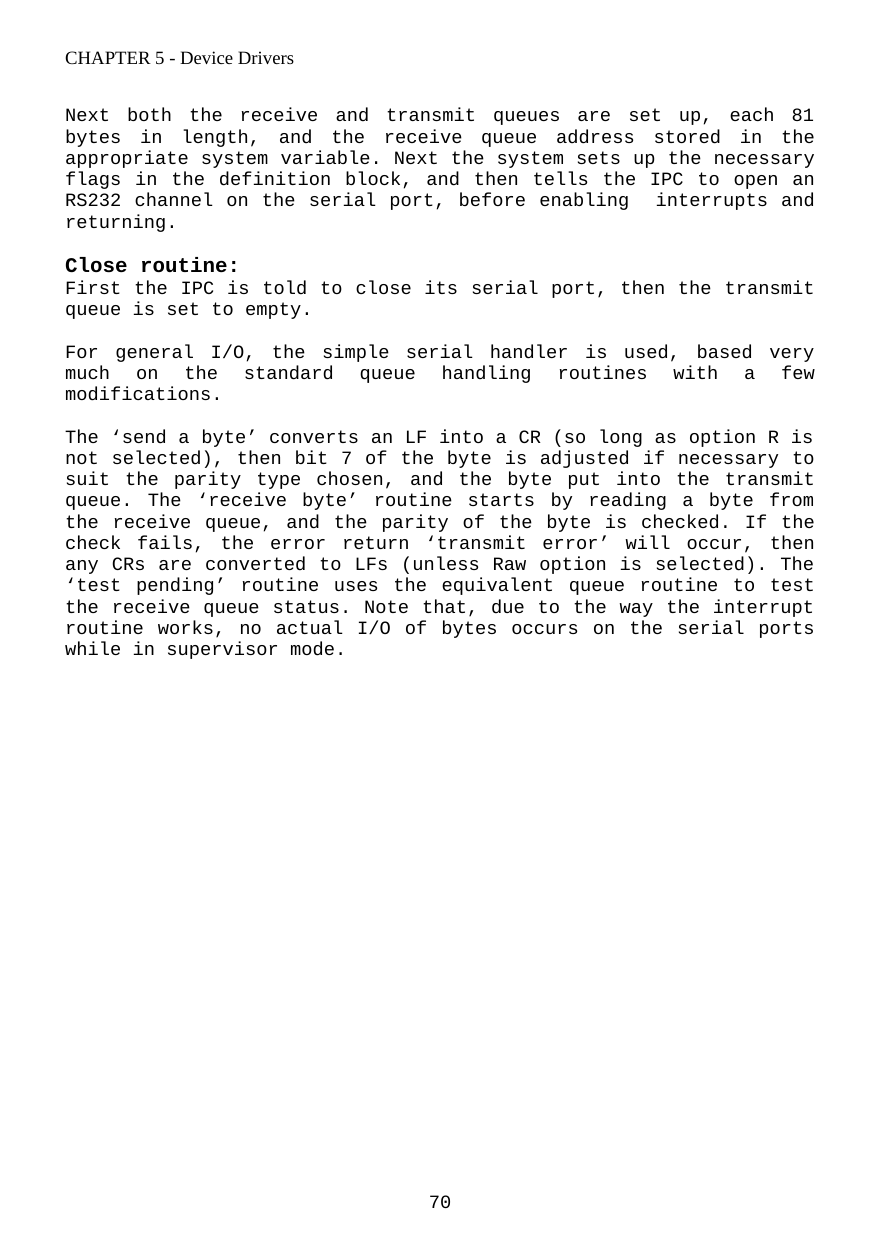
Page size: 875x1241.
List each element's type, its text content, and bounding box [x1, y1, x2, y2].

text For general I/O, the simple serial handler is used, based very much on the standard queue handling routines with a few modifications. [65, 342, 815, 406]
subtitle Close routine: [65, 255, 815, 279]
text The ‘send a byte’ converts an LF into a CR (so long as option R is not selected), then bit 7 of the byte is adjusted if necessary to suit the parity type chosen, and the byte put into the transmit queue. The ‘receive byte’ routine starts by reading a byte from the receive queue, and the parity of the byte is checked. If the check fails, the error return ‘transmit error’ will occur, then any CRs are converted to LFs (unless Raw option is selected). The ‘test pending’ routine uses the equivalent queue routine to test the receive queue status. Note that, due to the way the interrupt routine works, no actual I/O of bytes occurs on the serial ports while in supervisor mode. [65, 427, 815, 661]
text First the IPC is told to close its serial port, then the transmit queue is set to empty. [65, 279, 815, 321]
text Next both the receive and transmit queues are set up, each 81 bytes in length, and the receive queue address stored in the appropriate system variable. Next the system sets up the necessary flags in the definition block, and then tells the IPC to open an RS232 channel on the serial port, before enabling interrupts and returning. [65, 106, 815, 234]
